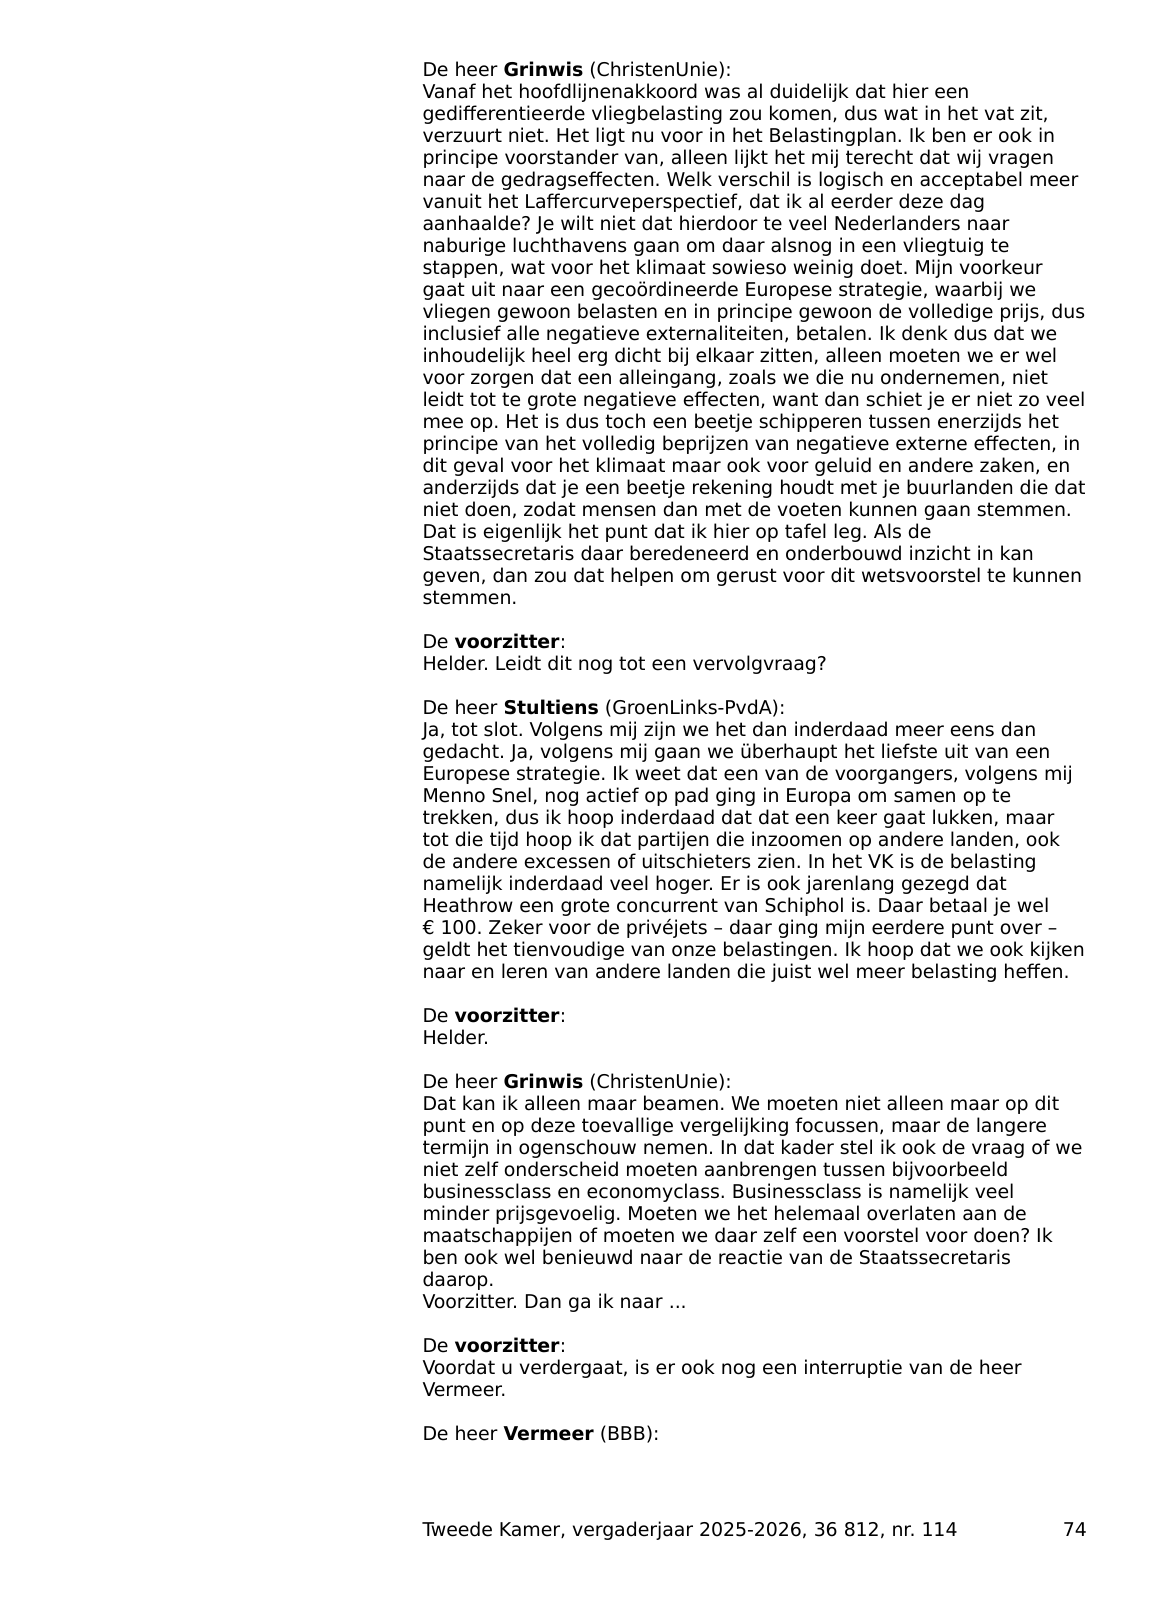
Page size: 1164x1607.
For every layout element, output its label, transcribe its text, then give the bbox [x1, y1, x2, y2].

text De voorzitter: [422, 1335, 1087, 1357]
text Helder. Leidt dit nog tot een vervolgvraag? [422, 653, 1087, 675]
text De voorzitter: [422, 631, 1087, 653]
text Voorzitter. Dan ga ik naar ... [422, 1291, 1087, 1313]
text Vanaf het hoofdlijnenakkoord was al duidelijk dat hier een gedifferentieerde vliegbelasting zou komen, dus wat in het vat zit, verzuurt niet. Het ligt nu voor in het Belastingplan. Ik ben er ook in principe voorstander van, alleen lijkt het mij terecht dat wij vragen naar de gedragseffecten. Welk verschil is logisch en acceptabel meer vanuit het Laffercurveperspectief, dat ik al eerder deze dag aanhaalde? Je wilt niet dat hierdoor te veel Nederlanders naar naburige luchthavens gaan om daar alsnog in een vliegtuig te stappen, wat voor het klimaat sowieso weinig doet. Mijn voorkeur gaat uit naar een gecoördineerde Europese strategie, waarbij we vliegen gewoon belasten en in principe gewoon de volledige prijs, dus inclusief alle negatieve externaliteiten, betalen. Ik denk dus dat we inhoudelijk heel erg dicht bij elkaar zitten, alleen moeten we er wel voor zorgen dat een alleingang, zoals we die nu ondernemen, niet leidt tot te grote negatieve effecten, want dan schiet je er niet zo veel mee op. Het is dus toch een beetje schipperen tussen enerzijds het principe van het volledig beprijzen van negatieve externe effecten, in dit geval voor het klimaat maar ook voor geluid en andere zaken, en anderzijds dat je een beetje rekening houdt met je buurlanden die dat niet doen, zodat mensen dan met de voeten kunnen gaan stemmen. Dat is eigenlijk het punt dat ik hier op tafel leg. Als de Staatssecretaris daar beredeneerd en onderbouwd inzicht in kan geven, dan zou dat helpen om gerust voor dit wetsvoorstel te kunnen stemmen. [422, 81, 1087, 608]
text De heer Stultiens (GroenLinks-PvdA): [422, 697, 1087, 719]
text De heer Vermeer (BBB): [422, 1423, 1087, 1445]
text De heer Grinwis (ChristenUnie): [422, 1071, 1087, 1093]
text De heer Grinwis (ChristenUnie): [422, 59, 1087, 81]
text Ja, tot slot. Volgens mij zijn we het dan inderdaad meer eens dan gedacht. Ja, volgens mij gaan we überhaupt het liefste uit van een Europese strategie. Ik weet dat een van de voorgangers, volgens mij Menno Snel, nog actief op pad ging in Europa om samen op te trekken, dus ik hoop inderdaad dat dat een keer gaat lukken, maar tot die tijd hoop ik dat partijen die inzoomen op andere landen, ook de andere excessen of uitschieters zien. In het VK is de belasting namelijk inderdaad veel hoger. Er is ook jarenlang gezegd dat Heathrow een grote concurrent van Schiphol is. Daar betaal je wel € 100. Zeker voor de privéjets – daar ging mijn eerdere punt over – geldt het tienvoudige van onze belastingen. Ik hoop dat we ook kijken naar en leren van andere landen die juist wel meer belasting heffen. [422, 719, 1087, 983]
text Helder. [422, 1027, 1087, 1049]
text Voordat u verdergaat, is er ook nog een interruptie van de heer Vermeer. [422, 1357, 1087, 1401]
text De voorzitter: [422, 1005, 1087, 1027]
text Dat kan ik alleen maar beamen. We moeten niet alleen maar op dit punt en op deze toevallige vergelijking focussen, maar de langere termijn in ogenschouw nemen. In dat kader stel ik ook de vraag of we niet zelf onderscheid moeten aanbrengen tussen bijvoorbeeld businessclass en economyclass. Businessclass is namelijk veel minder prijsgevoelig. Moeten we het helemaal overlaten aan de maatschappijen of moeten we daar zelf een voorstel voor doen? Ik ben ook wel benieuwd naar de reactie van de Staatssecretaris daarop. [422, 1093, 1087, 1291]
